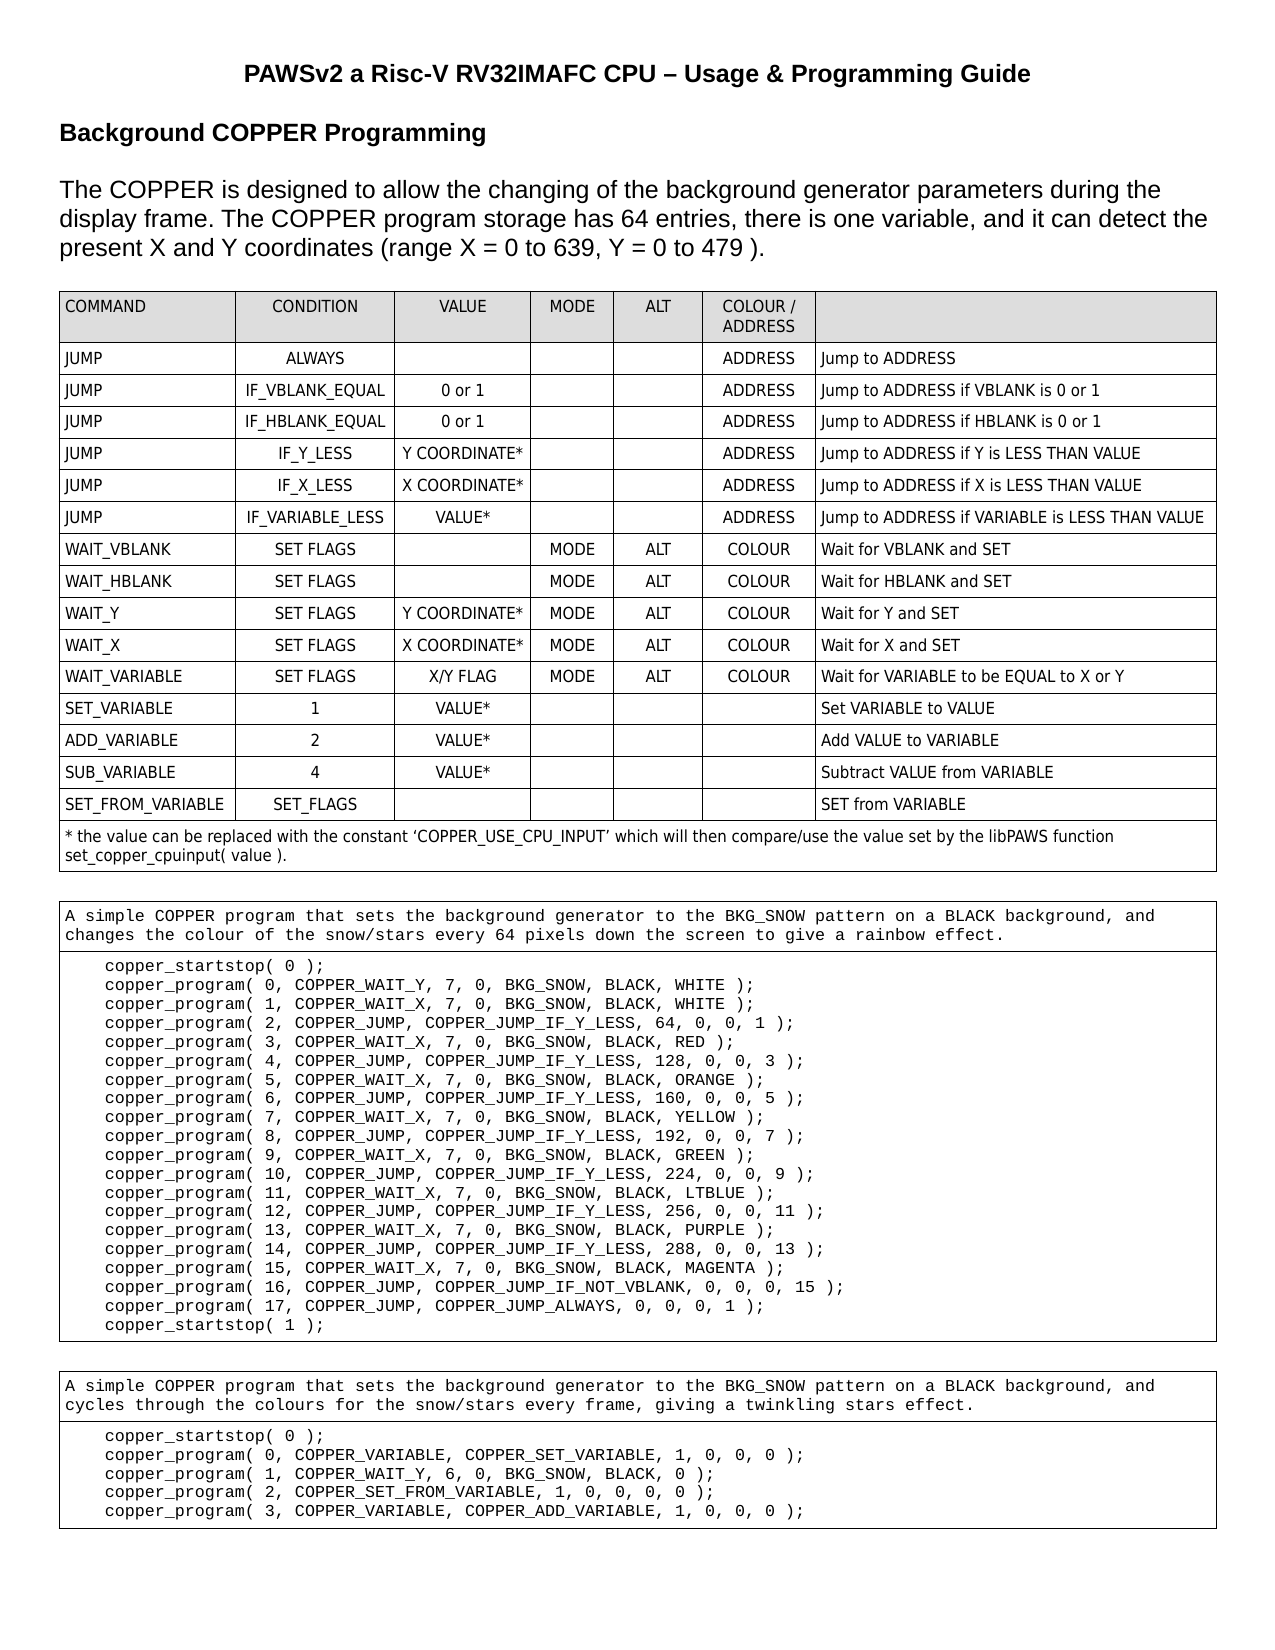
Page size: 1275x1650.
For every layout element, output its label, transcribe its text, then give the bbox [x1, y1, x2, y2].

table_cell SET FLAGS [236, 630, 394, 661]
table_cell JUMP [60, 375, 235, 406]
table_cell IF_HBLANK_EQUAL [236, 407, 394, 437]
table_cell Y COORDINATE* [395, 598, 530, 629]
table_cell ADDRESS [703, 502, 815, 533]
table_cell IF_Y_LESS [236, 439, 394, 469]
table_cell MODE [531, 534, 613, 565]
table_cell ADDRESS [703, 343, 815, 374]
table_cell WAIT_HBLANK [60, 566, 235, 597]
table_cell ADDRESS [703, 375, 815, 406]
table_cell [395, 789, 530, 820]
table_cell [395, 343, 530, 374]
table_cell Wait for Y and SET [816, 598, 1216, 629]
table_cell [531, 375, 613, 406]
table_cell [614, 789, 702, 820]
table_cell 2 [236, 725, 394, 756]
table_cell ADD_VARIABLE [60, 725, 235, 756]
table_cell [703, 694, 815, 724]
table_cell Wait for HBLANK and SET [816, 566, 1216, 597]
table_cell IF_X_LESS [236, 470, 394, 501]
table_cell JUMP [60, 343, 235, 374]
table_cell COLOUR [703, 534, 815, 565]
table_cell Wait for VBLANK and SET [816, 534, 1216, 565]
table_cell Set VARIABLE to VALUE [816, 694, 1216, 724]
table_cell ALT [614, 598, 702, 629]
table_cell ADDRESS [703, 439, 815, 469]
table_cell MODE [531, 662, 613, 692]
table_cell SUB_VARIABLE [60, 757, 235, 788]
table_cell SET_FROM_VARIABLE [60, 789, 235, 820]
table_header VALUE [395, 292, 530, 342]
table_cell [531, 757, 613, 788]
table_cell [614, 343, 702, 374]
table_cell [531, 439, 613, 469]
table_cell [614, 407, 702, 437]
table_cell [395, 566, 530, 597]
table_cell JUMP [60, 470, 235, 501]
table_cell WAIT_VARIABLE [60, 662, 235, 692]
table_cell [614, 502, 702, 533]
table_header A simple COPPER program that sets the background generator to the BKG_SNOW pattern on a BLACK background, and changes the colour of the snow/stars every 64 pixels down the screen to give a rainbow effect. [60, 902, 1216, 951]
table_cell ADDRESS [703, 470, 815, 501]
table_cell COLOUR [703, 566, 815, 597]
table_cell SET FLAGS [236, 534, 394, 565]
table_cell [614, 725, 702, 756]
table_cell [703, 725, 815, 756]
table_cell Jump to ADDRESS [816, 343, 1216, 374]
table_cell [614, 439, 702, 469]
table_cell 0 or 1 [395, 407, 530, 437]
table_cell copper_startstop( 0 ); copper_program( 0, COPPER_WAIT_Y, 7, 0, BKG_SNOW, BLACK, WHITE ); copper_program( 1, COPPER_WAIT_X, 7, 0, BKG_SNOW, BLACK, WHITE ); copper_program( 2, COPPER_JUMP, COPPER_JUMP_IF_Y_LESS, 64, 0, 0, 1 ); copper_program( 3, COPPER_WAIT_X, 7, 0, BKG_SNOW, BLACK, RED ); copper_program( 4, COPPER_JUMP, COPPER_JUMP_IF_Y_LESS, 128, 0, 0, 3 ); copper_program( 5, COPPER_WAIT_X, 7, 0, BKG_SNOW, BLACK, ORANGE ); copper_program( 6, COPPER_JUMP, COPPER_JUMP_IF_Y_LESS, 160, 0, 0, 5 ); copper_program( 7, COPPER_WAIT_X, 7, 0, BKG_SNOW, BLACK, YELLOW ); copper_program( 8, COPPER_JUMP, COPPER_JUMP_IF_Y_LESS, 192, 0, 0, 7 ); copper_program( 9, COPPER_WAIT_X, 7, 0, BKG_SNOW, BLACK, GREEN ); copper_program( 10, COPPER_JUMP, COPPER_JUMP_IF_Y_LESS, 224, 0, 0, 9 ); copper_program( 11, COPPER_WAIT_X, 7, 0, BKG_SNOW, BLACK, LTBLUE ); copper_program( 12, COPPER_JUMP, COPPER_JUMP_IF_Y_LESS, 256, 0, 0, 11 ); copper_program( 13, COPPER_WAIT_X, 7, 0, BKG_SNOW, BLACK, PURPLE ); copper_program( 14, COPPER_JUMP, COPPER_JUMP_IF_Y_LESS, 288, 0, 0, 13 ); copper_program( 15, COPPER_WAIT_X, 7, 0, BKG_SNOW, BLACK, MAGENTA ); copper_program( 16, COPPER_JUMP, COPPER_JUMP_IF_NOT_VBLANK, 0, 0, 0, 15 ); copper_program( 17, COPPER_JUMP, COPPER_JUMP_ALWAYS, 0, 0, 0, 1 ); copper_startstop( 1 ); [60, 952, 1216, 1341]
table_cell VALUE* [395, 694, 530, 724]
table_cell VALUE* [395, 502, 530, 533]
table_cell ALWAYS [236, 343, 394, 374]
table_cell [614, 470, 702, 501]
table_cell copper_startstop( 0 ); copper_program( 0, COPPER_VARIABLE, COPPER_SET_VARIABLE, 1, 0, 0, 0 ); copper_program( 1, COPPER_WAIT_Y, 6, 0, BKG_SNOW, BLACK, 0 ); copper_program( 2, COPPER_SET_FROM_VARIABLE, 1, 0, 0, 0, 0 ); copper_program( 3, COPPER_VARIABLE, COPPER_ADD_VARIABLE, 1, 0, 0, 0 ); [60, 1422, 1216, 1527]
table_cell SET from VARIABLE [816, 789, 1216, 820]
table_cell JUMP [60, 407, 235, 437]
table_cell SET FLAGS [236, 598, 394, 629]
table_cell WAIT_X [60, 630, 235, 661]
table_cell SET FLAGS [236, 662, 394, 692]
table_cell * the value can be replaced with the constant ‘COPPER_USE_CPU_INPUT’ which will then compare/use the value set by the libPAWS function set_copper_cpuinput( value ). [60, 821, 1216, 871]
table_cell ALT [614, 566, 702, 597]
table_cell [531, 407, 613, 437]
table_cell SET_VARIABLE [60, 694, 235, 724]
table_header CONDITION [236, 292, 394, 342]
table_cell SET_FLAGS [236, 789, 394, 820]
table_cell Jump to ADDRESS if X is LESS THAN VALUE [816, 470, 1216, 501]
table_cell WAIT_Y [60, 598, 235, 629]
table_header ALT [614, 292, 702, 342]
text Background COPPER Programming [59, 118, 1216, 147]
table_cell ALT [614, 534, 702, 565]
table_cell Jump to ADDRESS if VBLANK is 0 or 1 [816, 375, 1216, 406]
table_cell [531, 789, 613, 820]
table_header COLOUR / ADDRESS [703, 292, 815, 342]
table_cell SET FLAGS [236, 566, 394, 597]
table_cell MODE [531, 566, 613, 597]
table_cell COLOUR [703, 662, 815, 692]
table_cell [703, 757, 815, 788]
table_cell [395, 534, 530, 565]
table_cell Add VALUE to VARIABLE [816, 725, 1216, 756]
table_header A simple COPPER program that sets the background generator to the BKG_SNOW pattern on a BLACK background, and cycles through the colours for the snow/stars every frame, giving a twinkling stars effect. [60, 1372, 1216, 1421]
table_header [816, 292, 1216, 342]
table_cell 1 [236, 694, 394, 724]
table_cell IF_VBLANK_EQUAL [236, 375, 394, 406]
table_cell Wait for VARIABLE to be EQUAL to X or Y [816, 662, 1216, 692]
table_cell [531, 725, 613, 756]
table_cell [614, 375, 702, 406]
table_cell MODE [531, 630, 613, 661]
table_cell X COORDINATE* [395, 470, 530, 501]
table_cell COLOUR [703, 598, 815, 629]
table_cell [531, 694, 613, 724]
table_cell 0 or 1 [395, 375, 530, 406]
table_cell VALUE* [395, 757, 530, 788]
table_cell JUMP [60, 439, 235, 469]
table_header COMMAND [60, 292, 235, 342]
table_cell Subtract VALUE from VARIABLE [816, 757, 1216, 788]
table_cell ALT [614, 662, 702, 692]
table_cell JUMP [60, 502, 235, 533]
table_cell [531, 343, 613, 374]
table_cell [614, 757, 702, 788]
table_cell WAIT_VBLANK [60, 534, 235, 565]
table_cell COLOUR [703, 630, 815, 661]
table_cell VALUE* [395, 725, 530, 756]
table_cell Y COORDINATE* [395, 439, 530, 469]
table_cell Wait for X and SET [816, 630, 1216, 661]
table_cell ADDRESS [703, 407, 815, 437]
table_cell X/Y FLAG [395, 662, 530, 692]
table_header MODE [531, 292, 613, 342]
table_cell Jump to ADDRESS if HBLANK is 0 or 1 [816, 407, 1216, 437]
table_cell ALT [614, 630, 702, 661]
table_cell Jump to ADDRESS if VARIABLE is LESS THAN VALUE [816, 502, 1216, 533]
table_cell 4 [236, 757, 394, 788]
table_cell IF_VARIABLE_LESS [236, 502, 394, 533]
table_cell X COORDINATE* [395, 630, 530, 661]
table_cell [614, 694, 702, 724]
table_cell [703, 789, 815, 820]
table_cell [531, 502, 613, 533]
table_cell MODE [531, 598, 613, 629]
table_cell [531, 470, 613, 501]
table_cell Jump to ADDRESS if Y is LESS THAN VALUE [816, 439, 1216, 469]
text The COPPER is designed to allow the changing of the background generator parameters during the display frame. The COPPER program storage has 64 entries, there is one variable, and it can detect the present X and Y coordinates (range X = 0 to 639, Y = 0 to 479 ). [59, 176, 1216, 262]
